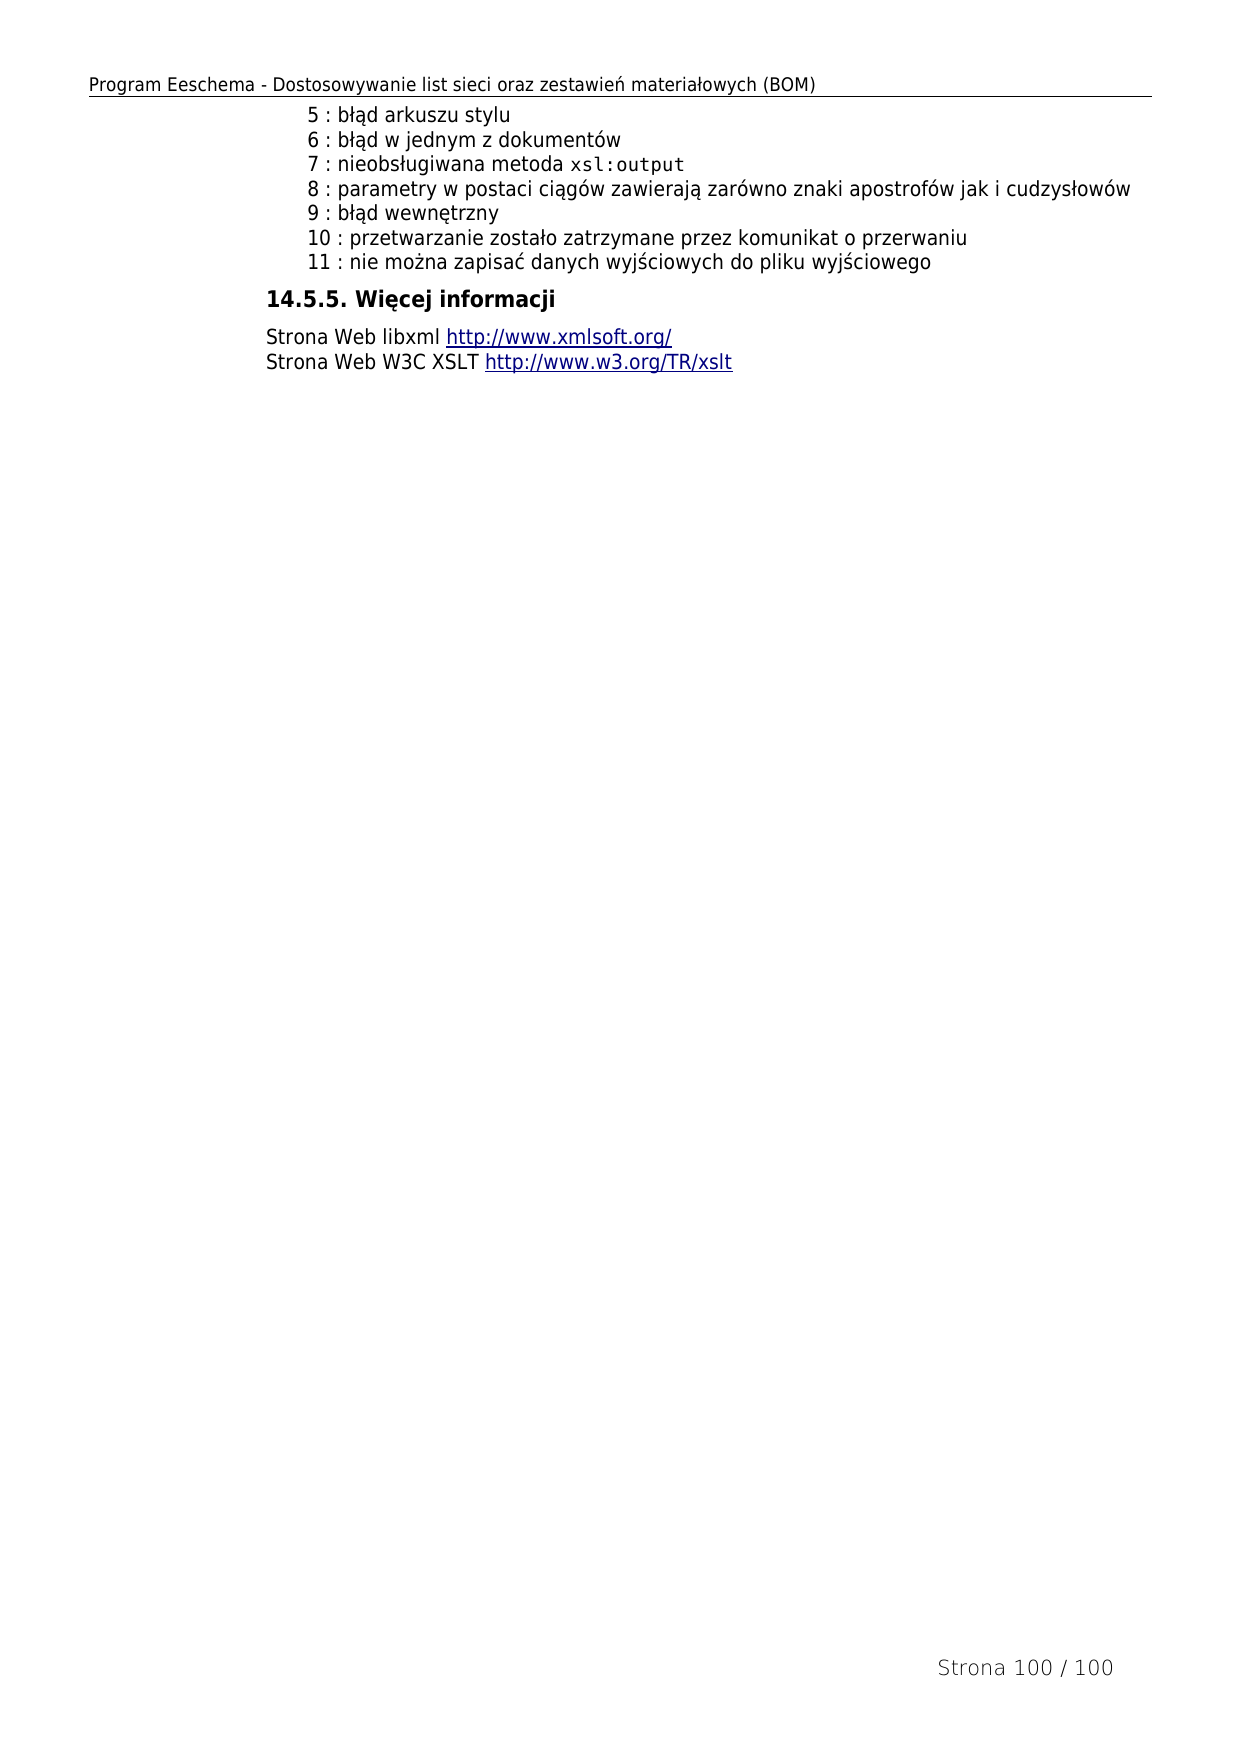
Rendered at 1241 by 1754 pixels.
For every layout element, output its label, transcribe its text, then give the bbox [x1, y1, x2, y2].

text 7 : nieobsługiwana metoda xsl:output [307, 152, 1152, 177]
text Strona Web libxml http://www.xmlsoft.org/ [266, 325, 1152, 350]
subtitle Więcej informacji [266, 286, 1152, 313]
text 8 : parametry w postaci ciągów zawierają zarówno znaki apostrofów jak i cudzysłowów [307, 177, 1152, 201]
text 10 : przetwarzanie zostało zatrzymane przez komunikat o przerwaniu [307, 226, 1152, 250]
text 9 : błąd wewnętrzny [307, 201, 1152, 226]
text 5 : błąd arkuszu stylu [307, 103, 1152, 128]
text 6 : błąd w jednym z dokumentów [307, 128, 1152, 152]
text Strona Web W3C XSLT http://www.w3.org/TR/xslt [266, 350, 1152, 374]
text 11 : nie można zapisać danych wyjściowych do pliku wyjściowego [307, 250, 1152, 275]
